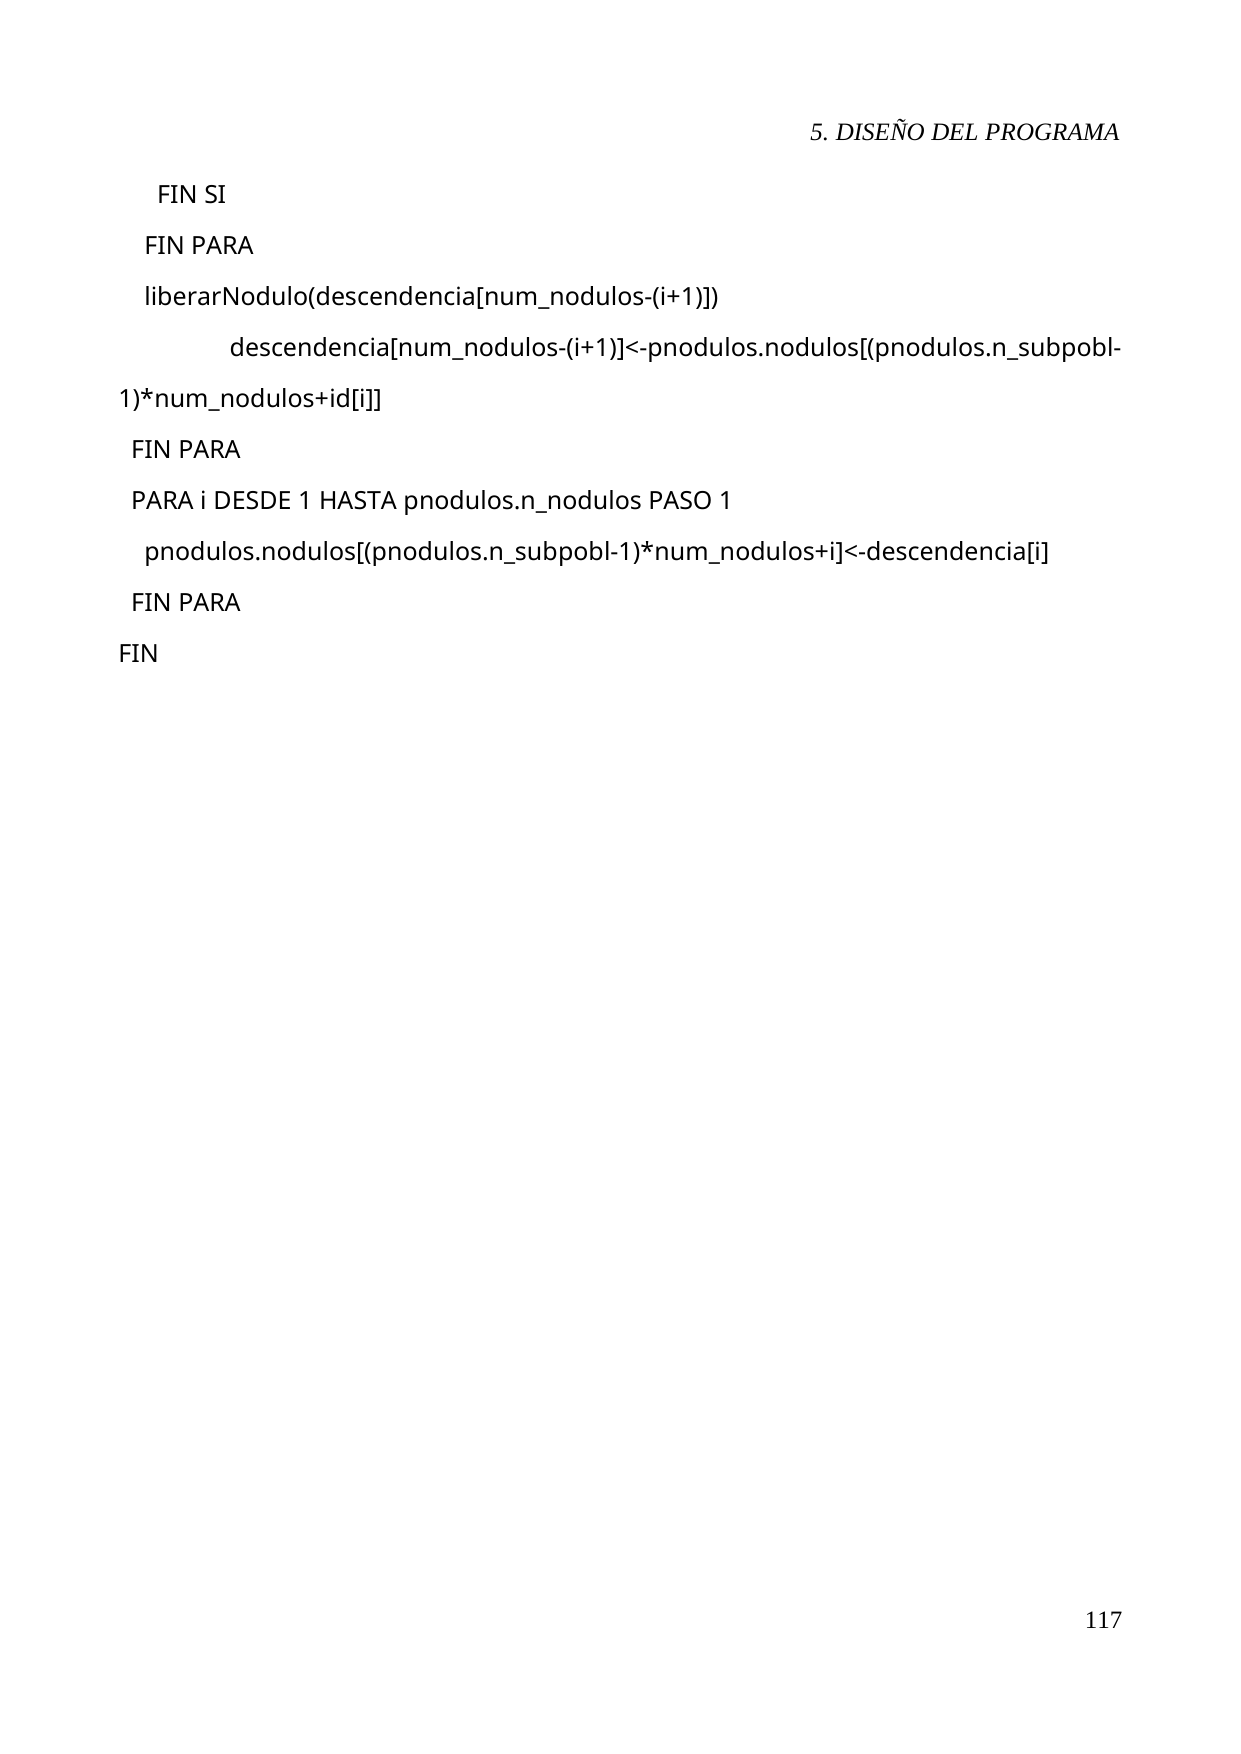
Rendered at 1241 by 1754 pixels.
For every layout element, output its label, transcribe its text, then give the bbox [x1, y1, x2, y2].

text FIN SI [118, 177, 1122, 211]
text FIN PARA [118, 584, 1122, 618]
text pnodulos.nodulos[(pnodulos.n_subpobl-1)*num_nodulos+i]<-descendencia[i] [118, 534, 1122, 568]
text PARA i DESDE 1 HASTA pnodulos.n_nodulos PASO 1 [118, 483, 1122, 517]
text FIN PARA [118, 228, 1122, 262]
text descendencia[num_nodulos-(i+1)]<-pnodulos.nodulos[(pnodulos.n_subpobl-1)*num_nodulos+id[i]] [118, 330, 1122, 415]
text liberarNodulo(descendencia[num_nodulos-(i+1)]) [118, 279, 1122, 313]
text FIN [118, 636, 1122, 669]
text FIN PARA [118, 432, 1122, 466]
